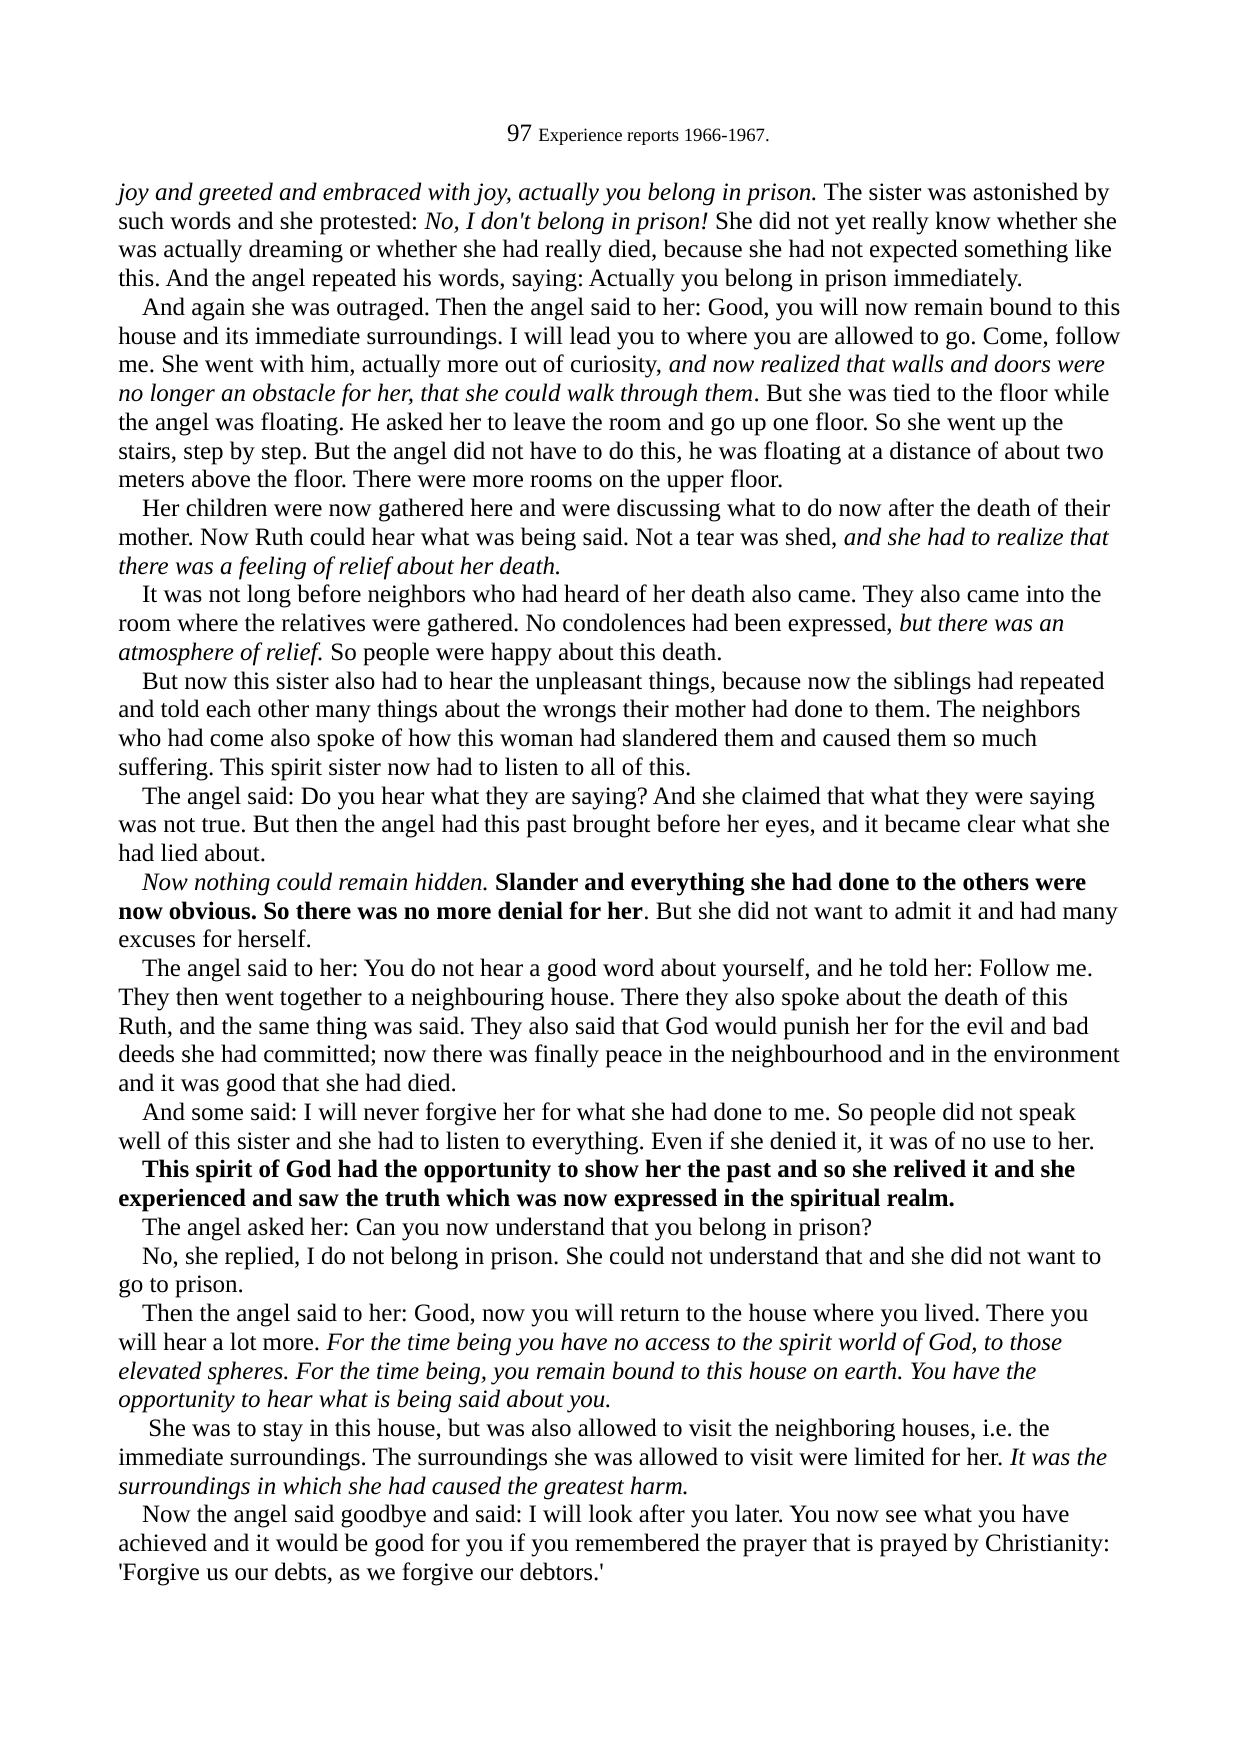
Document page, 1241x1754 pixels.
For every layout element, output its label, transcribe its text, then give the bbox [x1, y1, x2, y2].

text No, she replied, I do not belong in prison. She could not understand that and she did not want to go to prison. [118, 1241, 1122, 1298]
text Her children were now gathered here and were discussing what to do now after the death of their mother. Now Ruth could hear what was being said. Not a tear was shed, and she had to realize that there was a feeling of relief about her death. [118, 493, 1122, 579]
text But now this sister also had to hear the unpleasant things, because now the siblings had repeated and told each other many things about the wrongs their mother had done to them. The neighbors who had come also spoke of how this woman had slandered them and caused them so much suffering. This spirit sister now had to listen to all of this. [118, 666, 1122, 781]
text The angel said: Do you hear what they are saying? And she claimed that what they were saying was not true. But then the angel had this past brought before her eyes, and it became clear what she had lied about. [118, 781, 1122, 867]
text Now the angel said goodbye and said: I will look after you later. You now see what you have achieved and it would be good for you if you remembered the prayer that is prayed by Christianity: 'Forgive us our debts, as we forgive our debtors.' [118, 1499, 1122, 1586]
text The angel asked her: Can you now understand that you belong in prison? [118, 1212, 1122, 1241]
text Then the angel said to her: Good, now you will return to the house where you lived. There you will hear a lot more. For the time being you have no access to the spirit world of God, to those elevated spheres. For the time being, you remain bound to this house on earth. You have the opportunity to hear what is being said about you. [118, 1298, 1122, 1413]
text She was to stay in this house, but was also allowed to visit the neighboring houses, i.e. the immediate surroundings. The surroundings she was allowed to visit were limited for her. It was the surroundings in which she had caused the greatest harm. [118, 1413, 1122, 1499]
text It was not long before neighbors who had heard of her death also came. They also came into the room where the relatives were gathered. No condolences had been expressed, but there was an atmosphere of relief. So people were happy about this death. [118, 579, 1122, 666]
text This spirit of God had the opportunity to show her the past and so she relived it and she experienced and saw the truth which was now expressed in the spiritual realm. [118, 1154, 1122, 1212]
text And again she was outraged. Then the angel said to her: Good, you will now remain bound to this house and its immediate surroundings. I will lead you to where you are allowed to go. Come, follow me. She went with him, actually more out of curiosity, and now realized that walls and doors were no longer an obstacle for her, that she could walk through them. But she was tied to the floor while the angel was floating. He asked her to leave the room and go up one floor. So she went up the stairs, step by step. But the angel did not have to do this, he was floating at a distance of about two meters above the floor. There were more rooms on the upper floor. [118, 292, 1122, 493]
text And some said: I will never forgive her for what she had done to me. So people did not speak well of this sister and she had to listen to everything. Even if she denied it, it was of no use to her. [118, 1097, 1122, 1154]
text The angel said to her: You do not hear a good word about yourself, and he told her: Follow me. They then went together to a neighbouring house. There they also spoke about the death of this Ruth, and the same thing was said. They also said that God would punish her for the evil and bad deeds she had committed; now there was finally peace in the neighbourhood and in the environment and it was good that she had died. [118, 953, 1122, 1097]
text Now nothing could remain hidden. Slander and everything she had done to the others were now obvious. So there was no more denial for her. But she did not want to admit it and had many excuses for herself. [118, 867, 1122, 953]
text joy and greeted and embraced with joy, actually you belong in prison. The sister was astonished by such words and she protested: No, I don't belong in prison! She did not yet really know whether she was actually dreaming or whether she had really died, because she had not expected something like this. And the angel repeated his words, saying: Actually you belong in prison immediately. [118, 177, 1122, 292]
